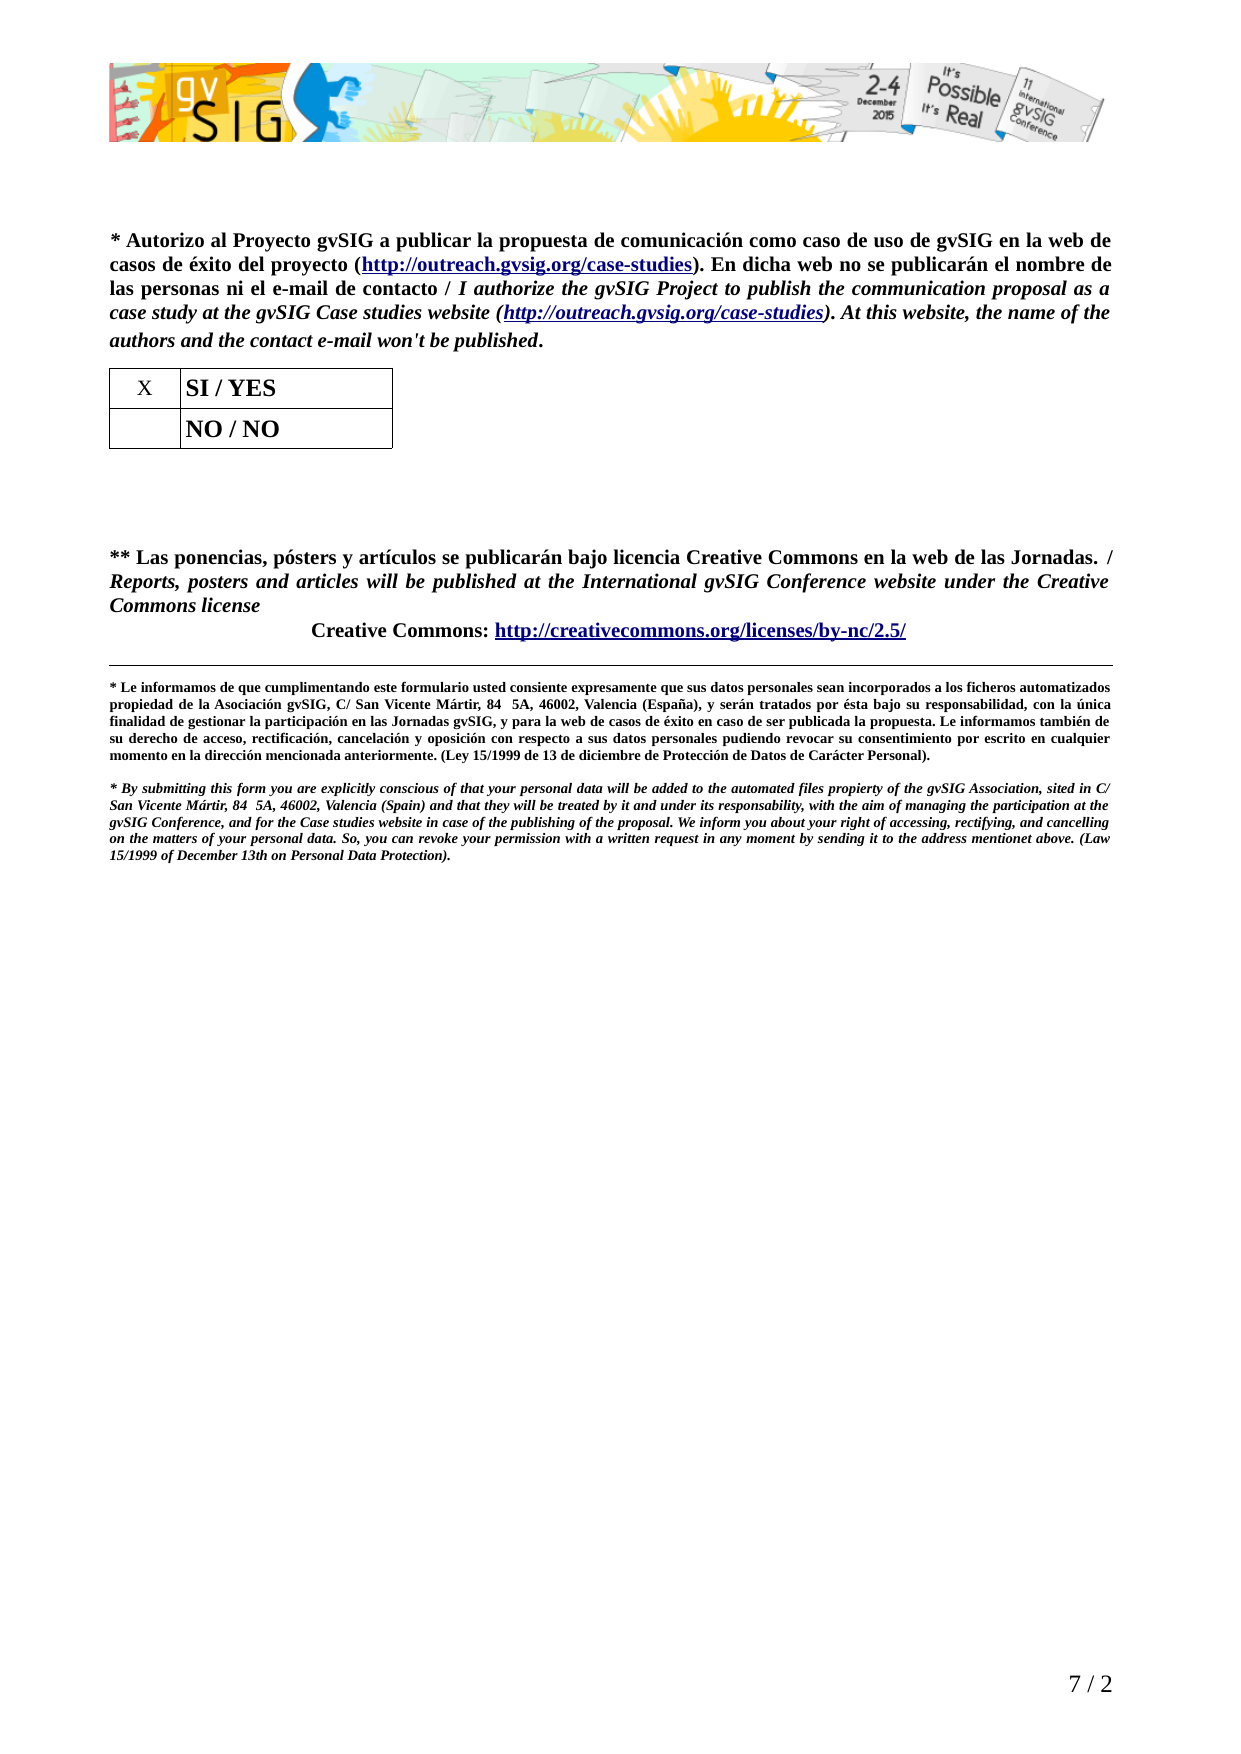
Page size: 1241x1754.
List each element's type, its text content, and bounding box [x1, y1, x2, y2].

text * Le informamos de que cumplimentando este formulario usted consiente expresamente que sus datos personales sean incorporados a los ficheros automatizados propiedad de la Asociación gvSIG, C/ San Vicente Mártir, 84 5A, 46002, Valencia (España), y serán tratados por ésta bajo su responsabilidad, con la única finalidad de gestionar la participación en las Jornadas gvSIG, y para la web de casos de éxito en caso de ser publicada la propuesta. Le informamos también de su derecho de acceso, rectificación, cancelación y oposición con respecto a sus datos personales pudiendo revocar su consentimiento por escrito en cualquier momento en la dirección mencionada anteriormente. (Ley 15/1999 de 13 de diciembre de Protección de Datos de Carácter Personal). [109, 679, 1113, 763]
text * Autorizo al Proyecto gvSIG a publicar la propuesta de comunicación como caso de uso de gvSIG en la web de casos de éxito del proyecto (http://outreach.gvsig.org/case-studies). En dicha web no se publicarán el nombre de las personas ni el e-mail de contacto / I authorize the gvSIG Project to publish the communication proposal as a case study at the gvSIG Case studies website (http://outreach.gvsig.org/case-studies). At this website, the name of the authors and the contact e-mail won't be published. [109, 228, 1113, 353]
picture [321, 63, 1113, 142]
table_header SI / YES [181, 369, 392, 408]
table_cell [110, 409, 180, 448]
text ** Las ponencias, pósters y artículos se publicarán bajo licencia Creative Commons en la web de las Jornadas. / Reports, posters and articles will be published at the International gvSIG Conference website under the Creative Commons license [109, 545, 1113, 617]
text * By submitting this form you are explicitly conscious of that your personal data will be added to the automated files propierty of the gvSIG Association, sited in C/ San Vicente Mártir, 84 5A, 46002, Valencia (Spain) and that they will be treated by it and under its responsability, with the aim of managing the participation at the gvSIG Conference, and for the Case studies website in case of the publishing of the proposal. We inform you about your right of accessing, rectifying, and cancelling on the matters of your personal data. So, you can revoke your permission with a written request in any moment by sending it to the address mentionet above. (Law 15/1999 of December 13th on Personal Data Protection). [109, 780, 1113, 864]
text Creative Commons: http://creativecommons.org/licenses/by-nc/2.5/ [109, 617, 1113, 642]
table_cell NO / NO [181, 409, 392, 448]
picture [109, 63, 319, 142]
table_header X [110, 369, 180, 408]
